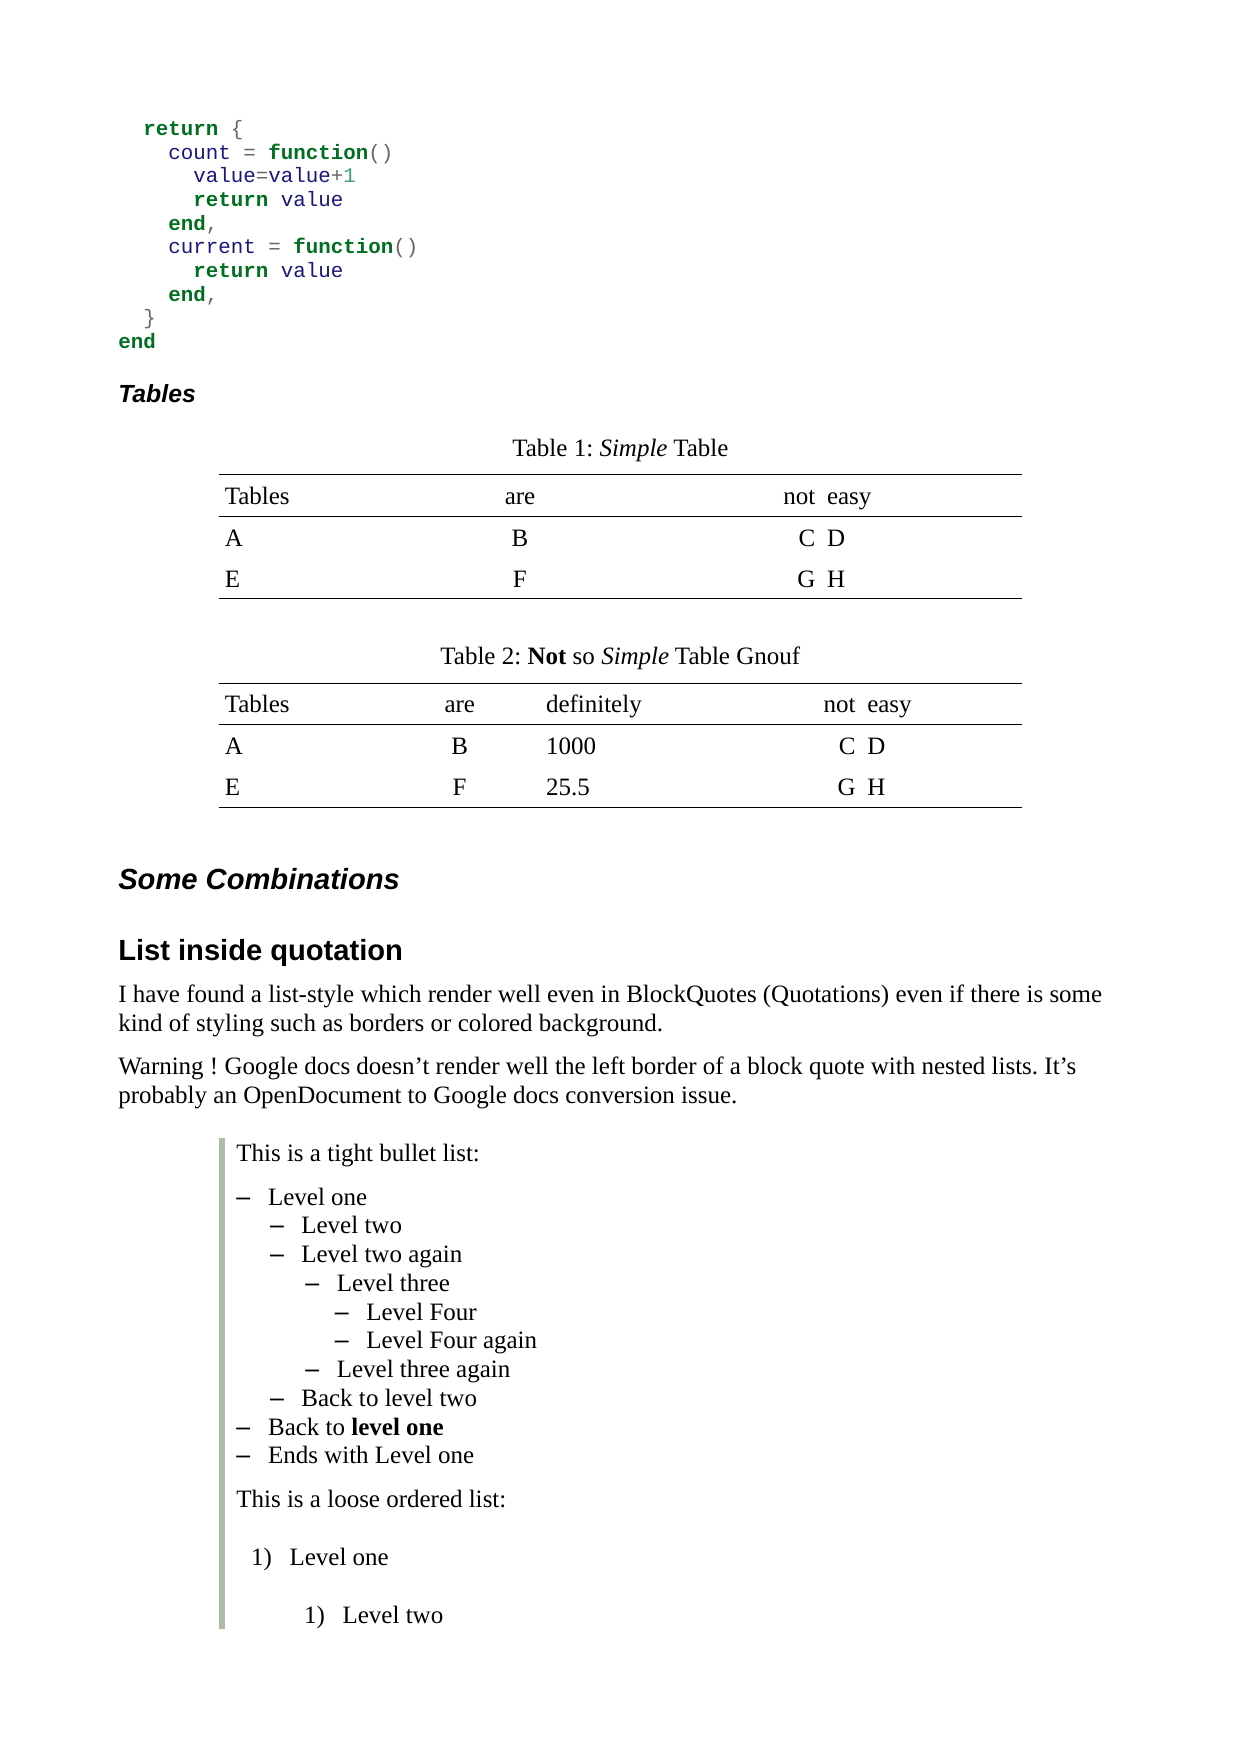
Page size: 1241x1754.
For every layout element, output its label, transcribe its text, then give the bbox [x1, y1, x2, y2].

table_cell B [379, 725, 540, 766]
text Table 2: Not so Simple Table Gnouf [118, 641, 1122, 670]
table_cell F [379, 766, 540, 807]
text Table 1: Simple Table [118, 433, 1122, 462]
table_header are [419, 475, 620, 516]
table_cell B [419, 517, 620, 558]
text This is a tight bullet list: [225, 1138, 1063, 1167]
table_cell G [620, 558, 821, 598]
table_cell F [419, 558, 620, 598]
subtitle Tables [118, 379, 1122, 408]
table_cell G [700, 766, 861, 807]
list Level three again [225, 1354, 1063, 1383]
table_cell H [861, 766, 1022, 807]
table_cell D [821, 517, 1022, 558]
text end, [118, 284, 1122, 307]
table_cell H [821, 558, 1022, 598]
text return value [118, 260, 1122, 284]
list Ends with Level one [225, 1440, 1063, 1469]
list Level three [225, 1268, 1063, 1297]
table_header Tables [219, 684, 379, 724]
text } [118, 307, 1122, 331]
table_cell A [219, 517, 419, 558]
text return { [118, 118, 1122, 142]
table_header definitely [540, 684, 700, 724]
list Level Four again [225, 1325, 1063, 1354]
list Back to level one [225, 1412, 1063, 1440]
table_cell 1000 [540, 725, 700, 766]
list Level two again [225, 1239, 1063, 1268]
table_cell E [219, 766, 379, 807]
list Level Four [225, 1297, 1063, 1325]
table_header not [700, 684, 861, 724]
text value=value+1 [118, 165, 1122, 189]
table_header easy [821, 475, 1022, 516]
table_cell E [219, 558, 419, 598]
subtitle Some Combinations [118, 862, 1122, 896]
text return value [118, 189, 1122, 213]
list Level one [225, 1542, 1063, 1571]
text count = function() [118, 142, 1122, 165]
table_header are [379, 684, 540, 724]
text I have found a list-style which render well even in BlockQuotes (Quotations) even if there is some kind of styling such as borders or colored background. [118, 979, 1122, 1037]
table_header Tables [219, 475, 419, 516]
table_header easy [861, 684, 1022, 724]
text end [118, 331, 1122, 354]
text Warning ! Google docs doesn’t render well the left border of a block quote with nested lists. It’s probably an OpenDocument to Google docs conversion issue. [118, 1051, 1122, 1109]
text This is a loose ordered list: [225, 1484, 1063, 1513]
list Level two [225, 1601, 1063, 1629]
subtitle List inside quotation [118, 933, 1122, 967]
text end, [118, 213, 1122, 236]
list Level one [225, 1182, 1063, 1210]
table_cell 25.5 [540, 766, 700, 807]
table_header not [620, 475, 821, 516]
text current = function() [118, 236, 1122, 260]
list Back to level two [225, 1383, 1063, 1412]
list Level two [225, 1210, 1063, 1239]
table_cell A [219, 725, 379, 766]
table_cell D [861, 725, 1022, 766]
table_cell C [620, 517, 821, 558]
table_cell C [700, 725, 861, 766]
